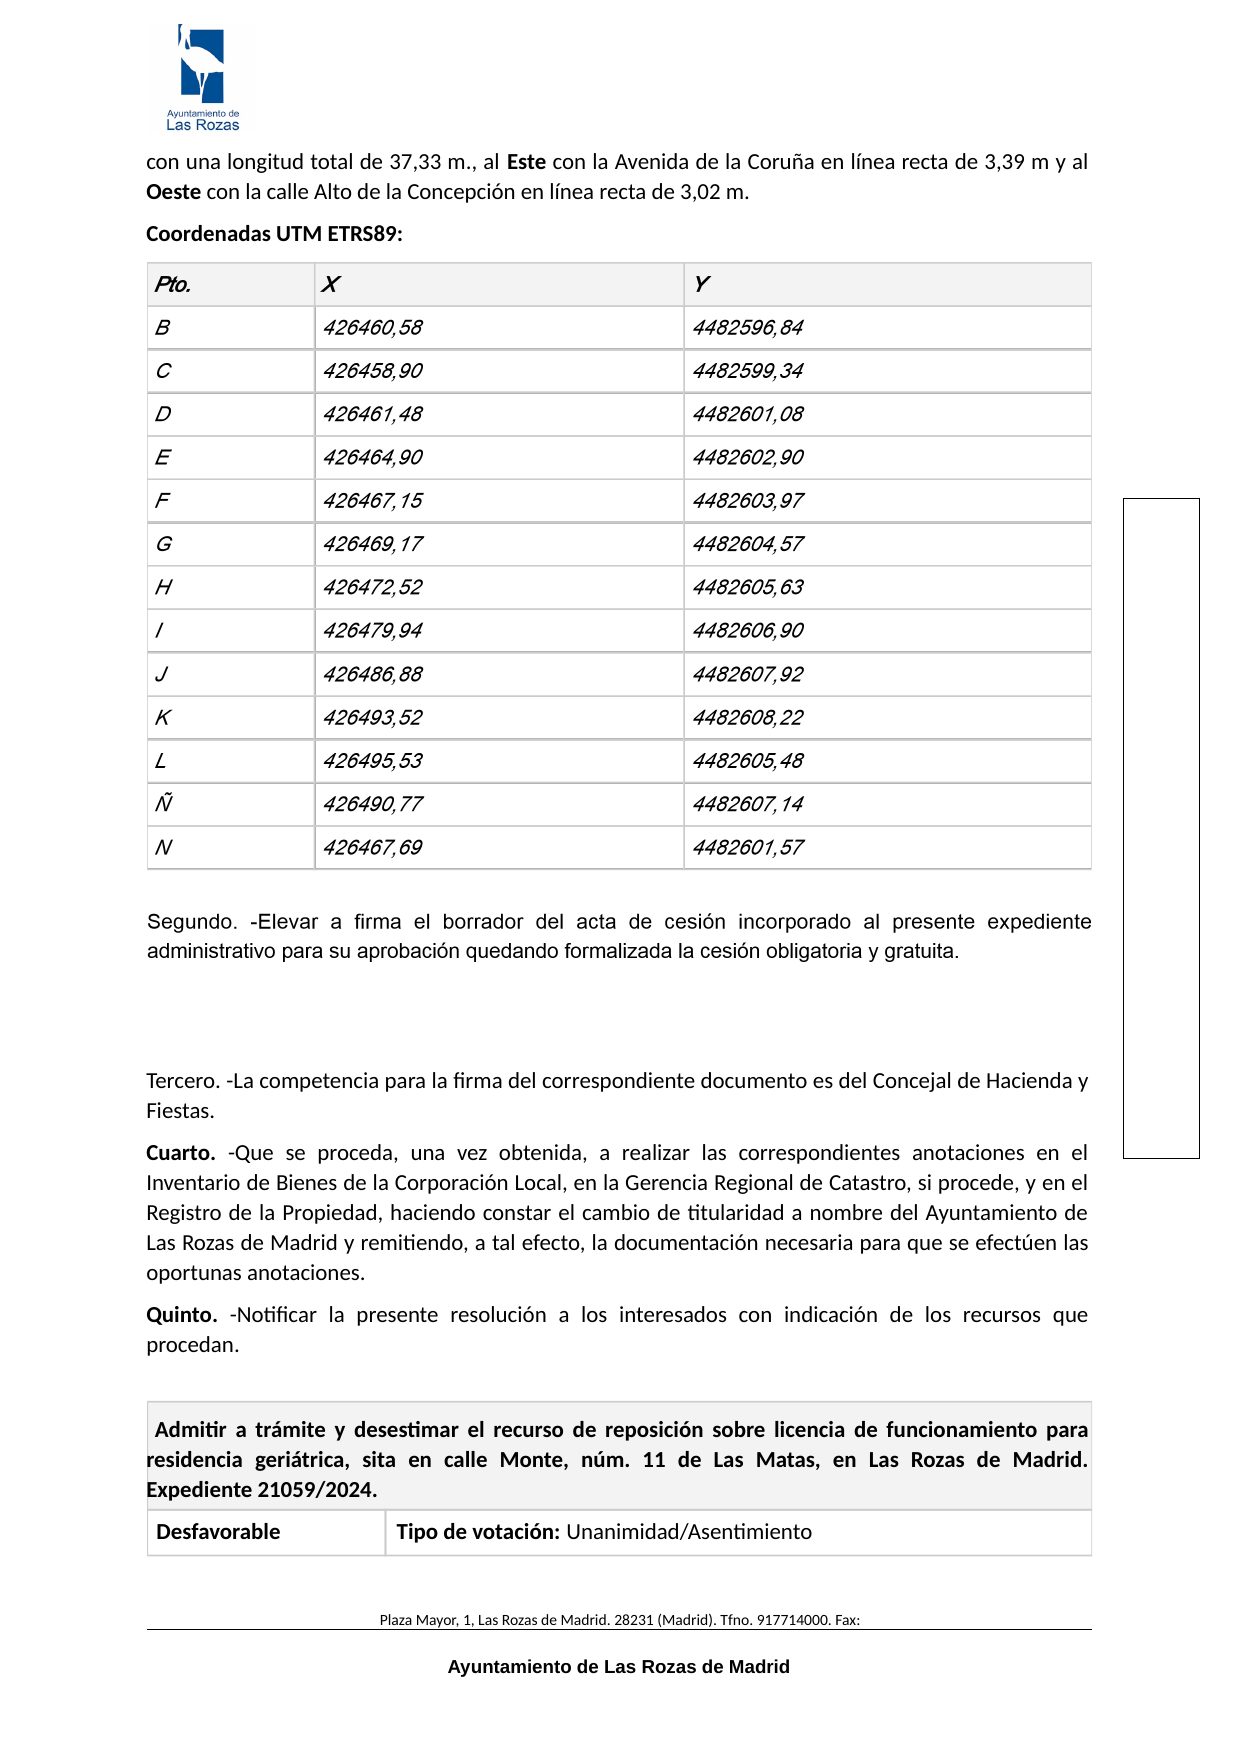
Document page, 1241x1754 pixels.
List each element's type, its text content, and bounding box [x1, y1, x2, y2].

text Cuarto. -Que se proceda, una vez obtenida, a realizar las correspondientes anotaciones en el Inventario de Bienes de la Corporación Local, en la Gerencia Regional de Catastro, si procede, y en el Registro de la Propiedad, haciendo constar el cambio de titularidad a nombre del Ayuntamiento de Las Rozas de Madrid y remitiendo, a tal efecto, la documentación necesaria para que se efectúen las oportunas anotaciones. [146, 1138, 1090, 1286]
text Tipo de votación: Unanimidad/Asentimiento [387, 1517, 1090, 1545]
text Desfavorable [149, 1517, 384, 1545]
text Tercero. -La competencia para la firma del correspondiente documento es del Concejal de Hacienda y Fiestas. [146, 1066, 1090, 1124]
text Quinto. -Notificar la presente resolución a los interesados con indicación de los recursos que procedan. [146, 1301, 1090, 1358]
text Coordenadas UTM ETRS89: [146, 219, 1090, 247]
text con una longitud total de 37,33 m., al Este con la Avenida de la Coruña en línea recta de 3,39 m y al Oeste con la calle Alto de la Concepción en línea recta de 3,02 m. [146, 147, 1090, 205]
